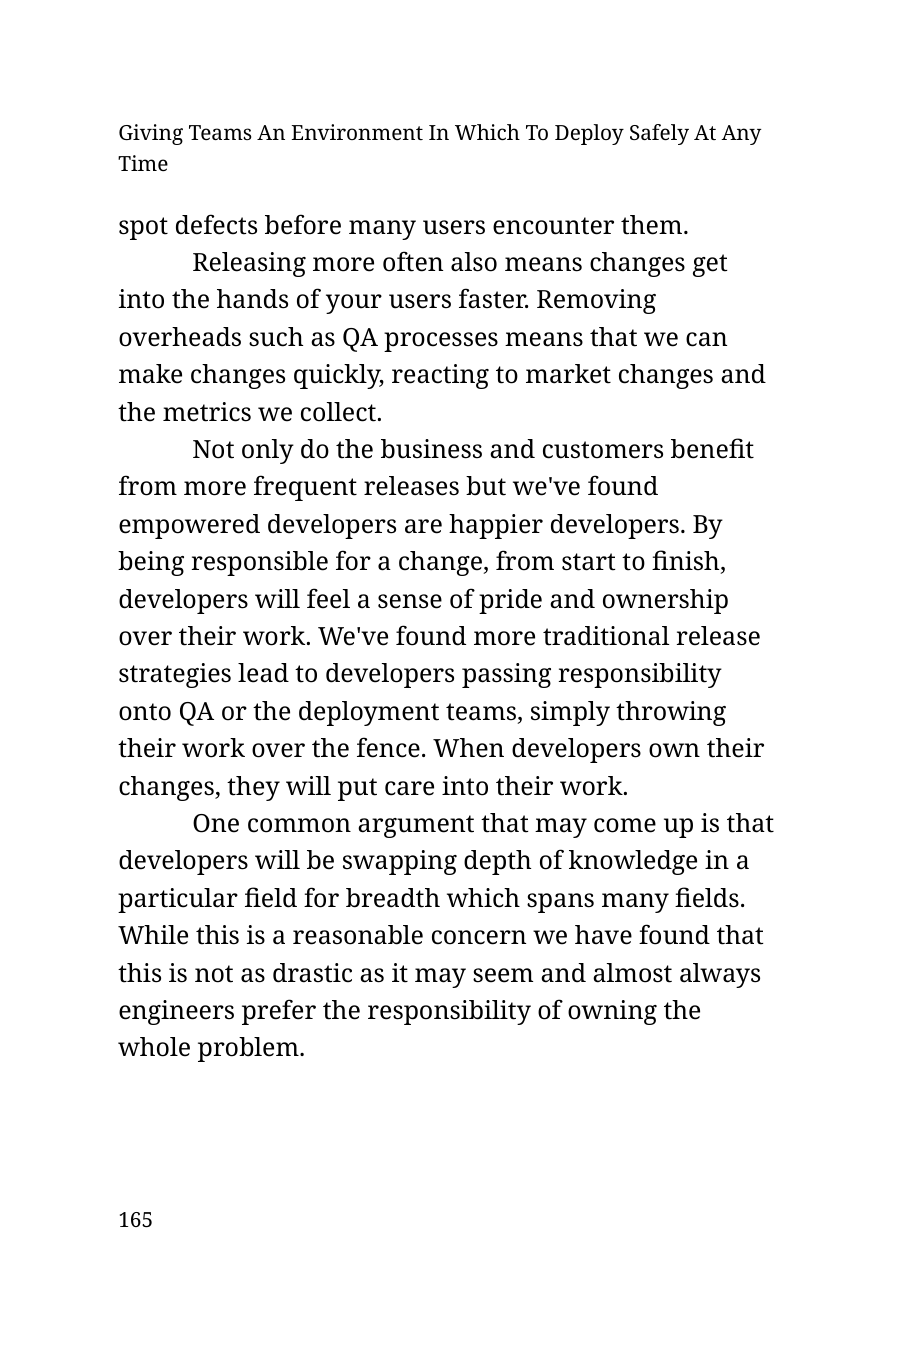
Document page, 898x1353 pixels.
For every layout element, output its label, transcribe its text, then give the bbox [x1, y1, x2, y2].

text spot defects before many users encounter them. [118, 207, 779, 241]
text Releasing more often also means changes get into the hands of your users faster. Removing overheads such as QA processes means that we can make changes quickly, reacting to market changes and the metrics we collect. [118, 245, 779, 428]
text One common argument that may come up is that developers will be swapping depth of knowledge in a particular field for breadth which spans many fields. While this is a reasonable concern we have found that this is not as drastic as it may seem and almost always engineers prefer the responsibility of owning the whole problem. [118, 806, 779, 1064]
text Not only do the business and customers benefit from more frequent releases but we've found empowered developers are happier developers. By being responsible for a change, from start to finish, developers will feel a sense of pride and ownership over their work. We've found more traditional release strategies lead to developers passing responsibility onto QA or the deployment teams, simply throwing their work over the fence. When developers own their changes, they will put care into their work. [118, 432, 779, 802]
